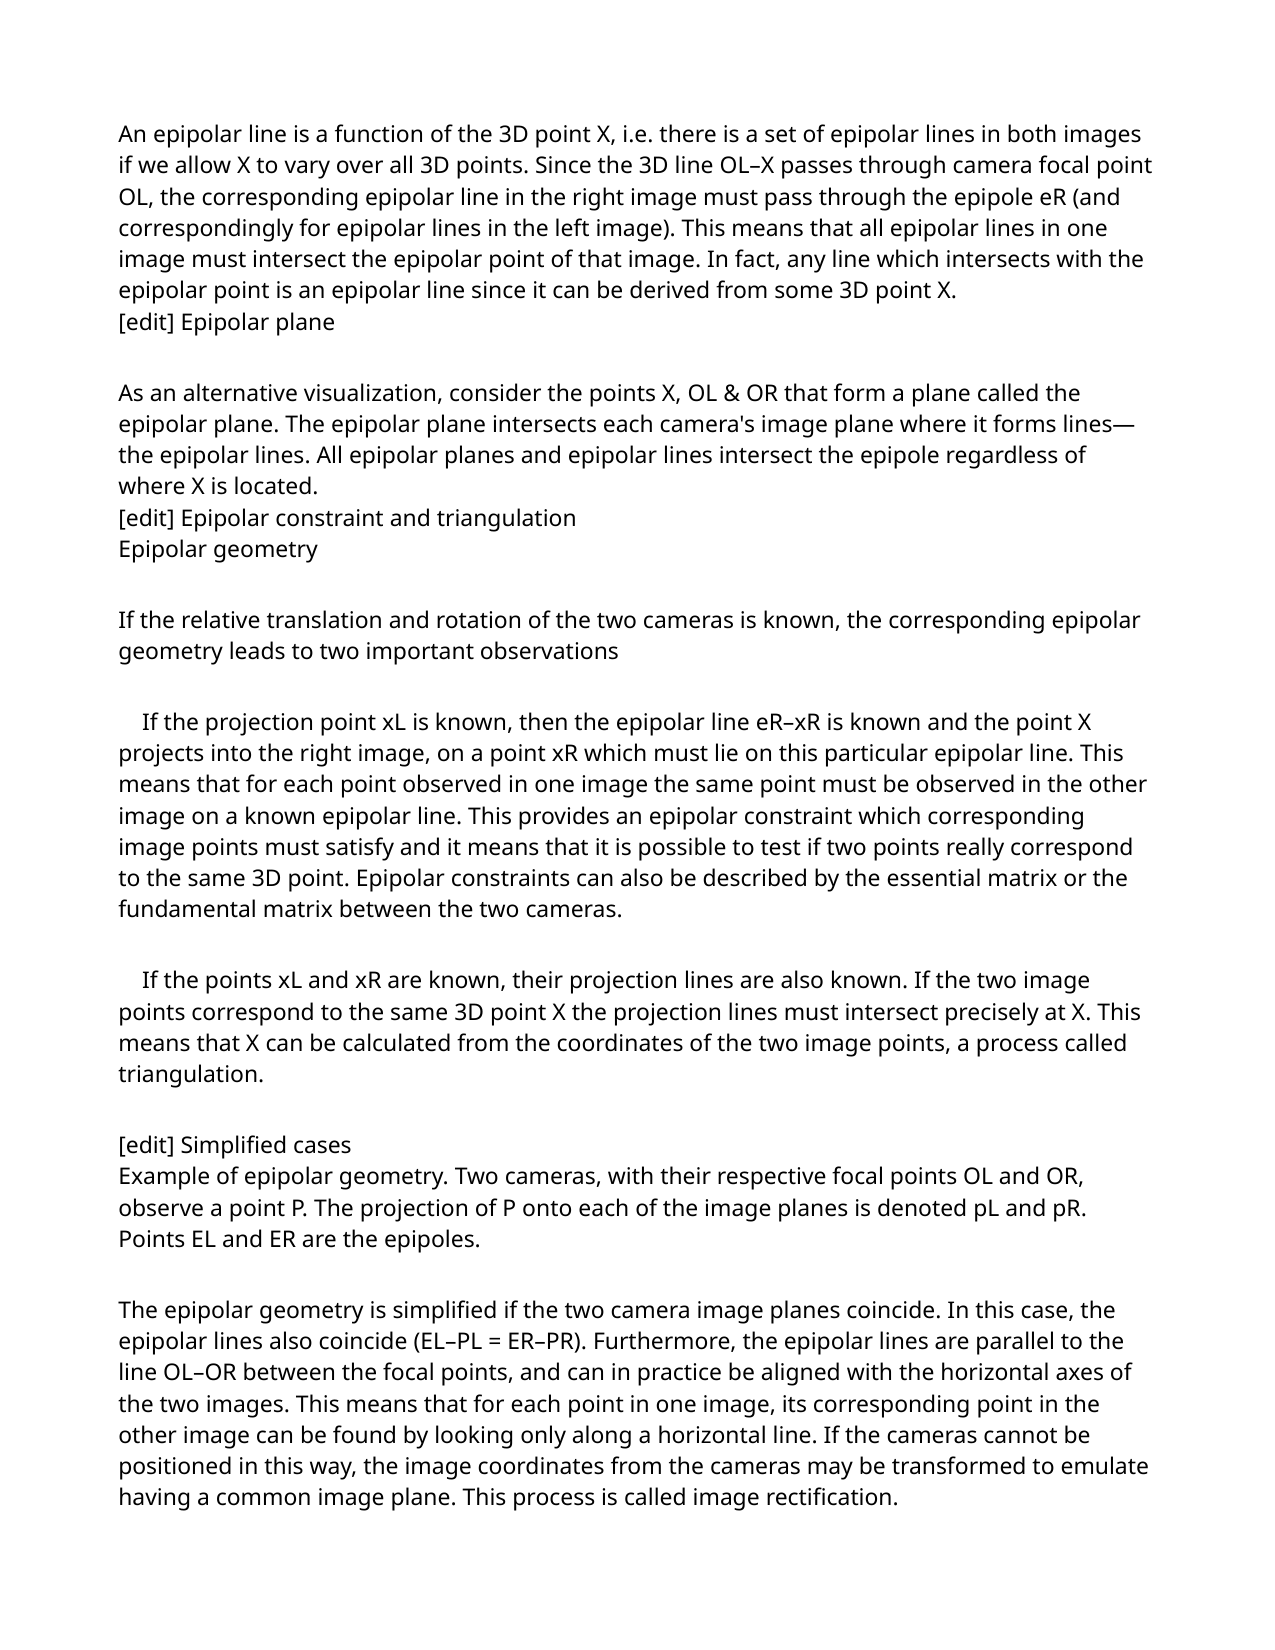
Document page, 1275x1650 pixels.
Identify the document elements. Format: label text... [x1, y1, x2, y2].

text Example of epipolar geometry. Two cameras, with their respective focal points OL and OR, observe a point P. The projection of P onto each of the image planes is denoted pL and pR. Points EL and ER are the epipoles. [118, 1160, 1157, 1254]
text If the relative translation and rotation of the two cameras is known, the corresponding epipolar geometry leads to two important observations [118, 604, 1157, 666]
text If the points xL and xR are known, their projection lines are also known. If the two image points correspond to the same 3D point X the projection lines must intersect precisely at X. This means that X can be calculated from the coordinates of the two image points, a process called triangulation. [118, 964, 1157, 1089]
text [edit] Simplified cases [118, 1129, 1157, 1160]
text Epipolar geometry [118, 533, 1157, 564]
text As an alternative visualization, consider the points X, OL & OR that form a plane called the epipolar plane. The epipolar plane intersects each camera's image plane where it forms lines—the epipolar lines. All epipolar planes and epipolar lines intersect the epipole regardless of where X is located. [118, 377, 1157, 502]
text An epipolar line is a function of the 3D point X, i.e. there is a set of epipolar lines in both images if we allow X to vary over all 3D points. Since the 3D line OL–X passes through camera focal point OL, the corresponding epipolar line in the right image must pass through the epipole eR (and correspondingly for epipolar lines in the left image). This means that all epipolar lines in one image must intersect the epipolar point of that image. In fact, any line which intersects with the epipolar point is an epipolar line since it can be derived from some 3D point X. [118, 118, 1157, 306]
text If the projection point xL is known, then the epipolar line eR–xR is known and the point X projects into the right image, on a point xR which must lie on this particular epipolar line. This means that for each point observed in one image the same point must be observed in the other image on a known epipolar line. This provides an epipolar constraint which corresponding image points must satisfy and it means that it is possible to test if two points really correspond to the same 3D point. Epipolar constraints can also be described by the essential matrix or the fundamental matrix between the two cameras. [118, 706, 1157, 925]
text [edit] Epipolar plane [118, 306, 1157, 337]
text The epipolar geometry is simplified if the two camera image planes coincide. In this case, the epipolar lines also coincide (EL–PL = ER–PR). Furthermore, the epipolar lines are parallel to the line OL–OR between the focal points, and can in practice be aligned with the horizontal axes of the two images. This means that for each point in one image, its corresponding point in the other image can be found by looking only along a horizontal line. If the cameras cannot be positioned in this way, the image coordinates from the cameras may be transformed to emulate having a common image plane. This process is called image rectification. [118, 1294, 1157, 1512]
text [edit] Epipolar constraint and triangulation [118, 502, 1157, 533]
